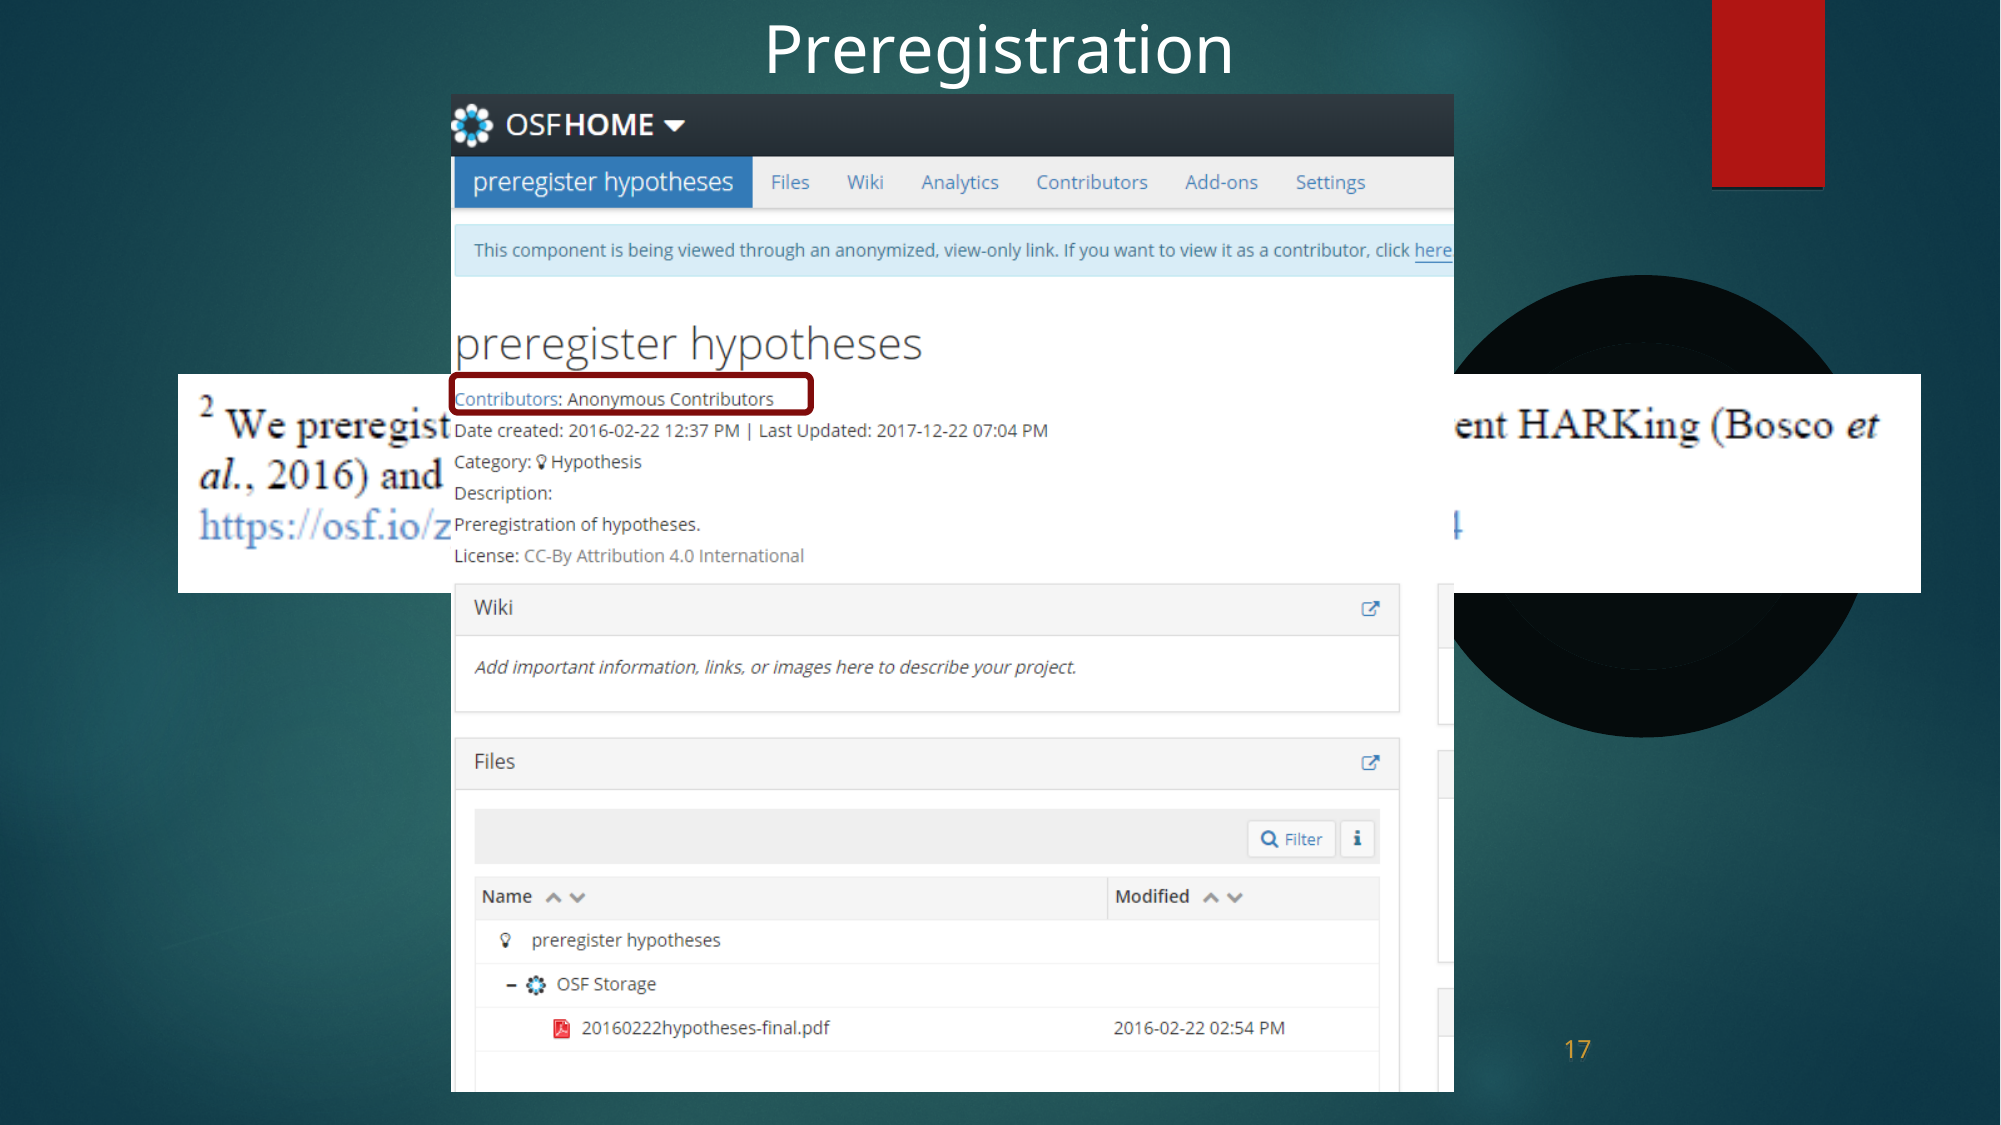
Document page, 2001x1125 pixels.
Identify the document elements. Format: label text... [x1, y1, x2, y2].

picture [455, 379, 807, 409]
title Preregistration [99, 0, 1900, 156]
picture [178, 94, 1921, 1092]
text_box [1548, 1026, 1676, 1087]
